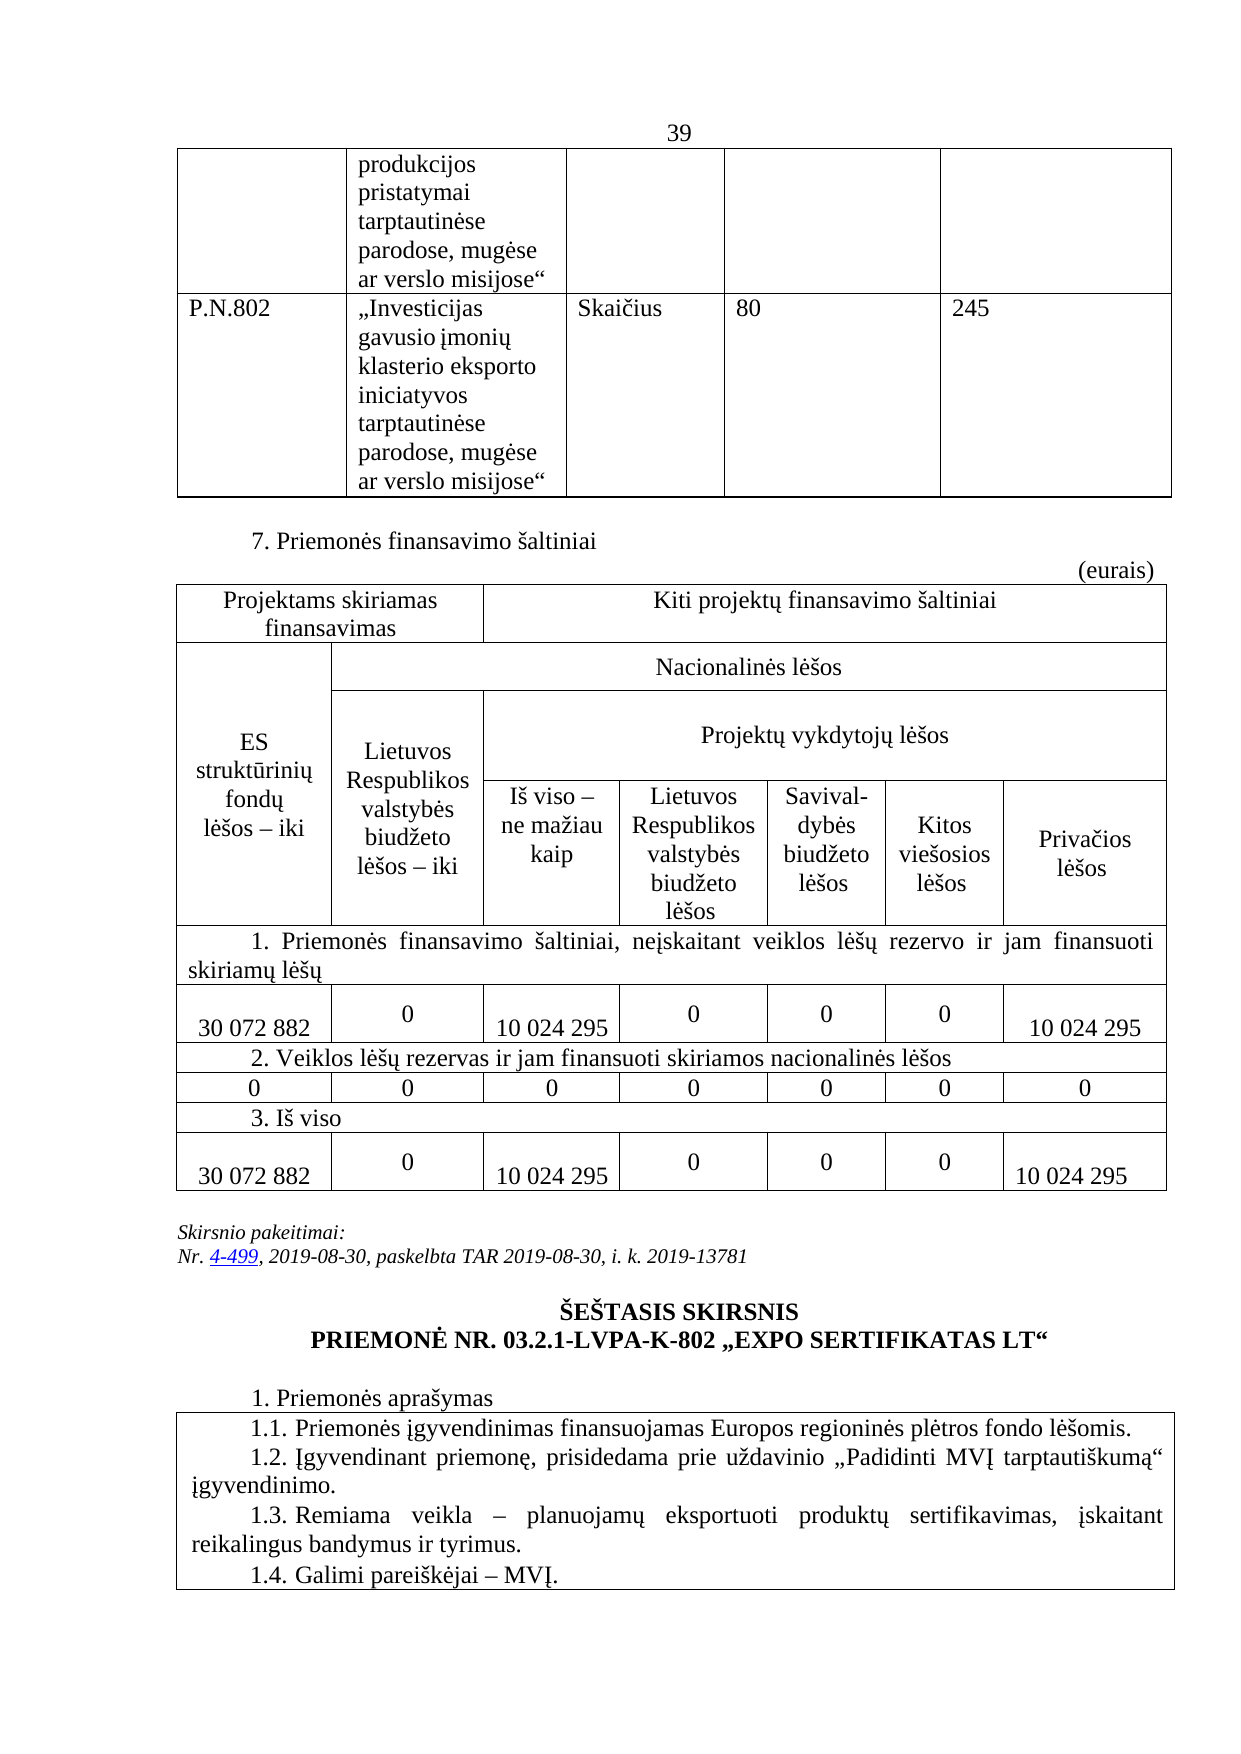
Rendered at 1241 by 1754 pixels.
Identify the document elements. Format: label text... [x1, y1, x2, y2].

table_cell Lietuvos Respublikos valstybės biudžeto lėšos [620, 781, 767, 925]
table_cell 0 [332, 1073, 483, 1102]
table_cell 30 072 882 [177, 1133, 331, 1190]
table_cell [725, 149, 940, 292]
table_cell 0 [886, 1133, 1003, 1190]
table_cell Kitos viešosios lėšos [886, 781, 1003, 925]
table_cell [178, 149, 346, 292]
table_cell 3. Iš viso [177, 1103, 1166, 1132]
table_cell 0 [177, 1073, 331, 1102]
table_cell 0 [484, 1073, 619, 1102]
table_header 1.1. Priemonės įgyvendinimas finansuojamas Europos regioninės plėtros fondo lėšomis. [177, 1413, 1174, 1442]
table_cell 0 [1004, 1073, 1166, 1102]
text 7. Priemonės finansavimo šaltiniai [251, 526, 1181, 555]
table_cell 1.2. Įgyvendinant priemonę, prisidedama prie uždavinio „Padidinti MVĮ tarptautiškumą“ įgyvendinimo. [177, 1442, 1174, 1500]
table_cell 1.4. Galimi pareiškėjai – MVĮ. [177, 1560, 1174, 1589]
table_cell 0 [886, 1073, 1003, 1102]
table_cell 245 [941, 294, 1171, 496]
table_header Projektams skiriamas finansavimas [177, 585, 483, 642]
table_cell 10 024 295 [484, 985, 619, 1042]
table_cell [941, 149, 1171, 292]
table_cell Lietuvos Respublikos valstybės biudžeto lėšos – iki [332, 691, 483, 925]
table_cell ES struktūrinių fondų lėšos – iki [177, 643, 331, 925]
table_cell 0 [768, 1073, 885, 1102]
table_cell P.N.802 [178, 294, 346, 496]
table_cell 30 072 882 [177, 985, 331, 1042]
table_cell Projektų vykdytojų lėšos [484, 691, 1166, 780]
table_cell Skaičius [567, 294, 724, 496]
table_cell 0 [620, 1133, 767, 1190]
table_cell 0 [332, 1133, 483, 1190]
table_cell 0 [768, 985, 885, 1042]
table_cell Nacionalinės lėšos [332, 643, 1166, 690]
table_cell 0 [886, 985, 1003, 1042]
table_cell 80 [725, 294, 940, 496]
table_cell „Investicijas gavusio įmonių klasterio eksporto iniciatyvos tarptautinėse parodose, mugėse ar verslo misijose“ [347, 294, 566, 496]
table_cell [567, 149, 724, 292]
table_cell produkcijos pristatymai tarptautinėse parodose, mugėse ar verslo misijose“ [347, 149, 566, 292]
text Nr. 4-499, 2019-08-30, paskelbta TAR 2019-08-30, i. k. 2019-13781 [177, 1244, 1181, 1268]
table_header Kiti projektų finansavimo šaltiniai [484, 585, 1166, 642]
text PRIEMONĖ NR. 03.2.1-LVPA-K-802 „EXPO SERTIFIKATAS LT“ [177, 1326, 1181, 1354]
table_cell Privačios lėšos [1004, 781, 1166, 925]
text 1. Priemonės aprašymas [177, 1383, 1181, 1412]
table_cell 0 [620, 1073, 767, 1102]
text ŠEŠTASIS SKIRSNIS [177, 1297, 1181, 1326]
table_cell Savival-dybės biudžeto lėšos [768, 781, 885, 925]
table_cell 2. Veiklos lėšų rezervas ir jam finansuoti skiriamos nacionalinės lėšos [177, 1043, 1166, 1072]
text Skirsnio pakeitimai: [177, 1220, 1181, 1244]
table_cell 0 [620, 985, 767, 1042]
table_cell 1. Priemonės finansavimo šaltiniai, neįskaitant veiklos lėšų rezervo ir jam finansuoti skiriamų lėšų [177, 926, 1166, 984]
table_cell 10 024 295 [1004, 1133, 1166, 1190]
table_cell Iš viso – ne mažiau kaip [484, 781, 619, 925]
table_cell 1.3. Remiama veikla – planuojamų eksportuoti produktų sertifikavimas, įskaitant reikalingus bandymus ir tyrimus. [177, 1500, 1174, 1560]
table_cell 0 [332, 985, 483, 1042]
table_cell 10 024 295 [1004, 985, 1166, 1042]
table_cell 10 024 295 [484, 1133, 619, 1190]
table_cell 0 [768, 1133, 885, 1190]
text (eurais) [177, 555, 1181, 584]
